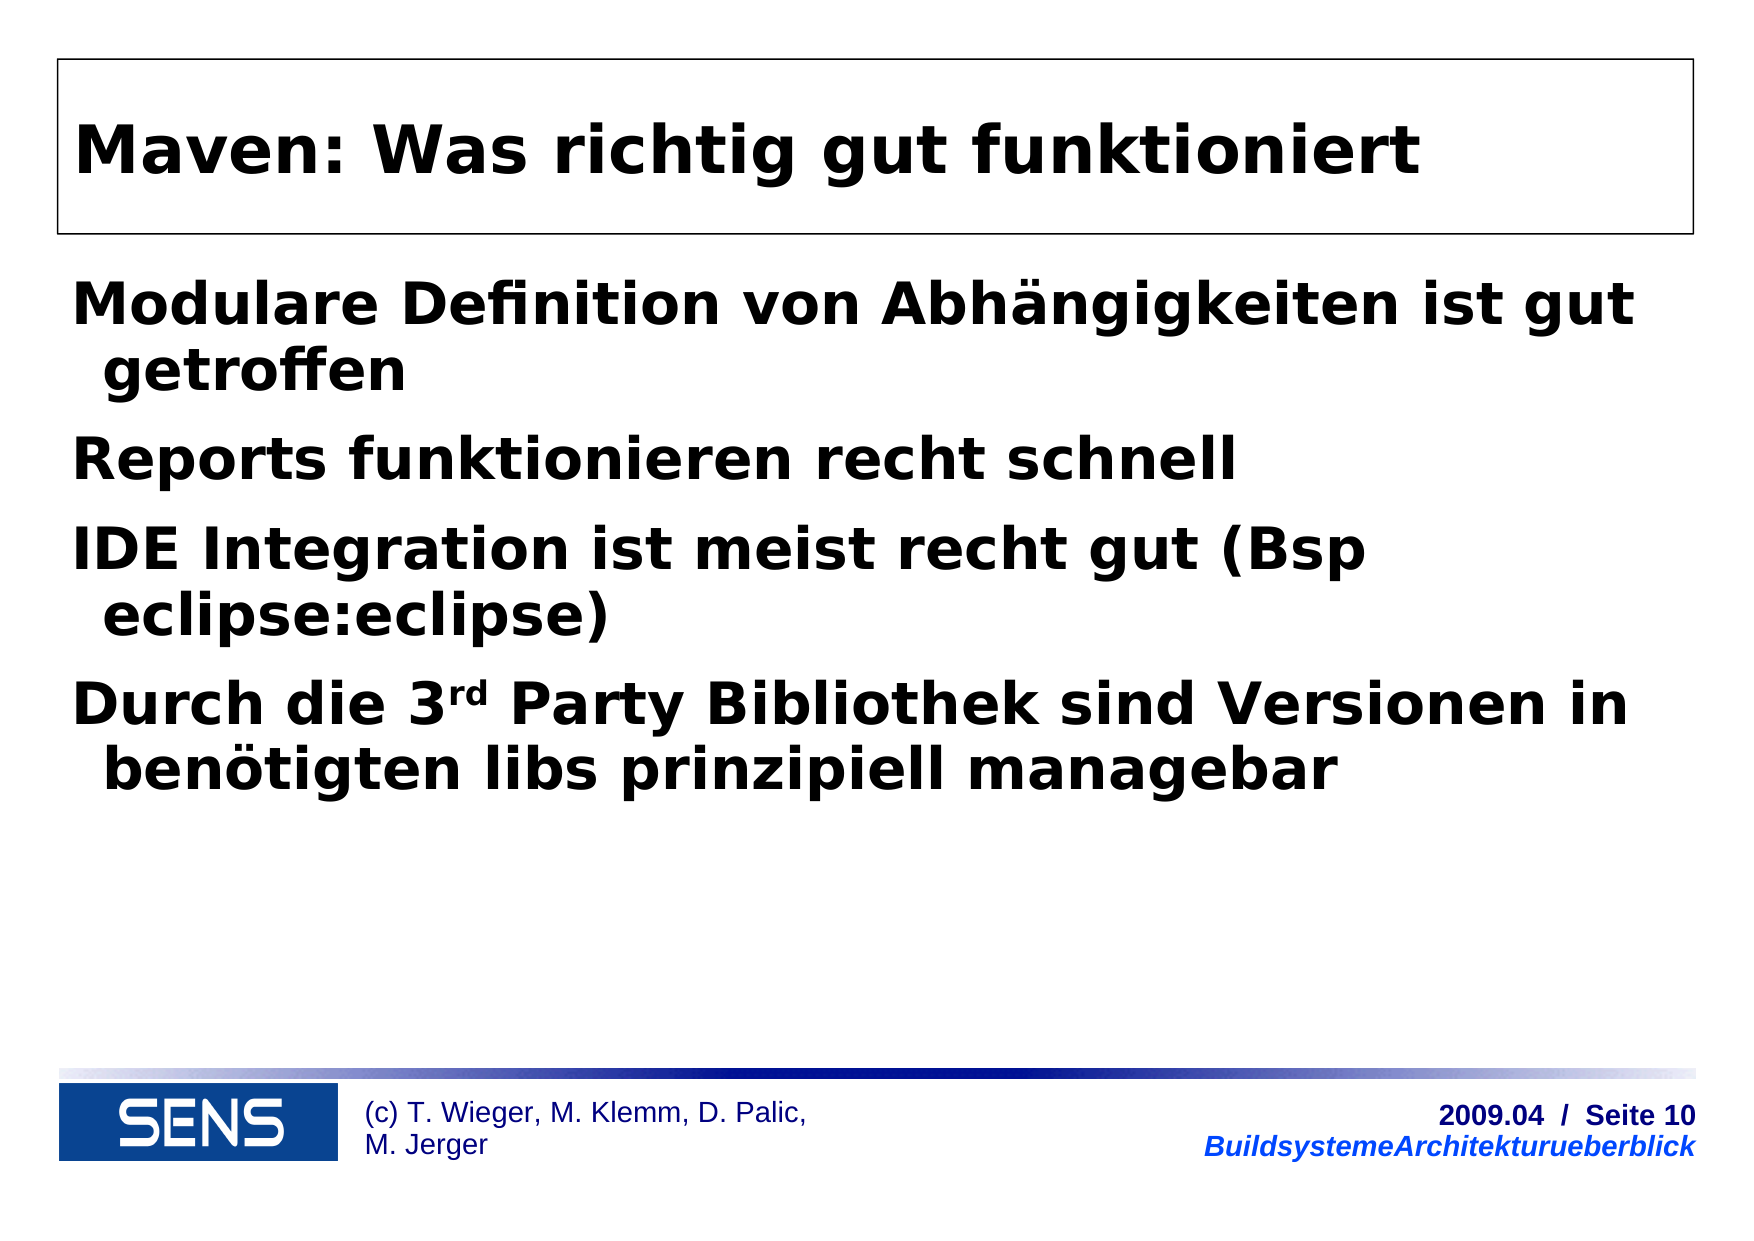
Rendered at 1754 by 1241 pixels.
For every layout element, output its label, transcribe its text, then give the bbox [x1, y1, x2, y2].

picture [59, 1068, 1696, 1079]
picture [59, 1083, 338, 1161]
title Maven: Was richtig gut funktioniert [73, 61, 1693, 241]
list Modulare Definition von Abhängigkeiten ist gut getroffen Reports funktionieren recht schnell IDE Integration ist meist recht gut (Bsp eclipse:eclipse) Durch die 3rd Party Bibliothek sind Versionen in benötigten libs prinzipiell managebar [71, 272, 1693, 1038]
